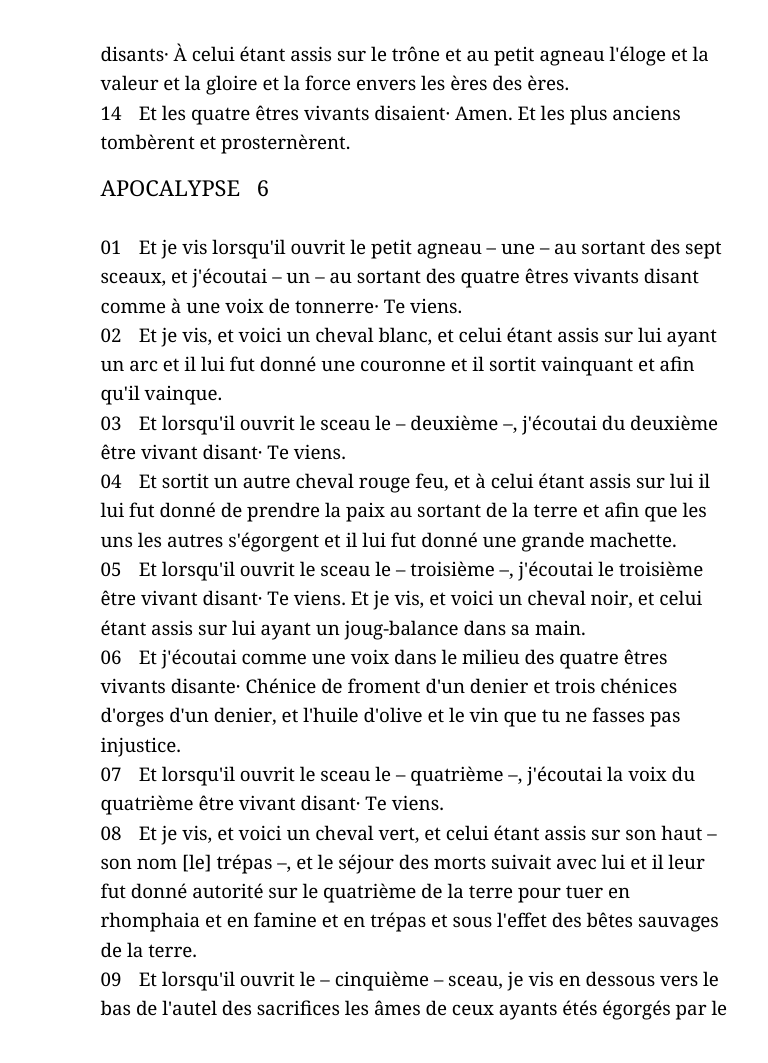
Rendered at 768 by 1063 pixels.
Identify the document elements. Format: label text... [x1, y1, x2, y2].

text 01 Et je vis lorsqu'il ouvrit le petit agneau – une – au sortant des sept sceaux, et j'écoutai – un – au sortant des quatre êtres vivants disant comme à une voix de tonnerre· Te viens. 02 Et je vis, et voici un cheval blanc, et celui étant assis sur lui ayant un arc et il lui fut donné une couronne et il sortit vainquant et afin qu'il vainque. 03 Et lorsqu'il ouvrit le sceau le – deuxième –, j'écoutai du deuxième être vivant disant· Te viens. 04 Et sortit un autre cheval rouge feu, et à celui étant assis sur lui il lui fut donné de prendre la paix au sortant de la terre et afin que les uns les autres s'égorgent et il lui fut donné une grande machette. 05 Et lorsqu'il ouvrit le sceau le – troisième –, j'écoutai le troisième être vivant disant· Te viens. Et je vis, et voici un cheval noir, et celui étant assis sur lui ayant un joug-balance dans sa main. 06 Et j'écoutai comme une voix dans le milieu des quatre êtres vivants disante· Chénice de froment d'un denier et trois chénices d'orges d'un denier, et l'huile d'olive et le vin que tu ne fasses pas injustice. 07 Et lorsqu'il ouvrit le sceau le – quatrième –, j'écoutai la voix du quatrième être vivant disant· Te viens. 08 Et je vis, et voici un cheval vert, et celui étant assis sur son haut – son nom [le] trépas –, et le séjour des morts suivait avec lui et il leur fut donné autorité sur le quatrième de la terre pour tuer en rhomphaia et en famine et en trépas et sous l'effet des bêtes sauvages de la terre. 09 Et lorsqu'il ouvrit le – cinquième – sceau, je vis en dessous vers le bas de l'autel des sacrifices les âmes de ceux ayants étés égorgés par le [100, 207, 729, 1021]
text disants· À celui étant assis sur le trône et au petit agneau l'éloge et la valeur et la gloire et la force envers les ères des ères. 14 Et les quatre êtres vivants disaient· Amen. Et les plus anciens tombèrent et prosternèrent. [100, 41, 729, 155]
text APOCALYPSE 6 [100, 173, 729, 203]
